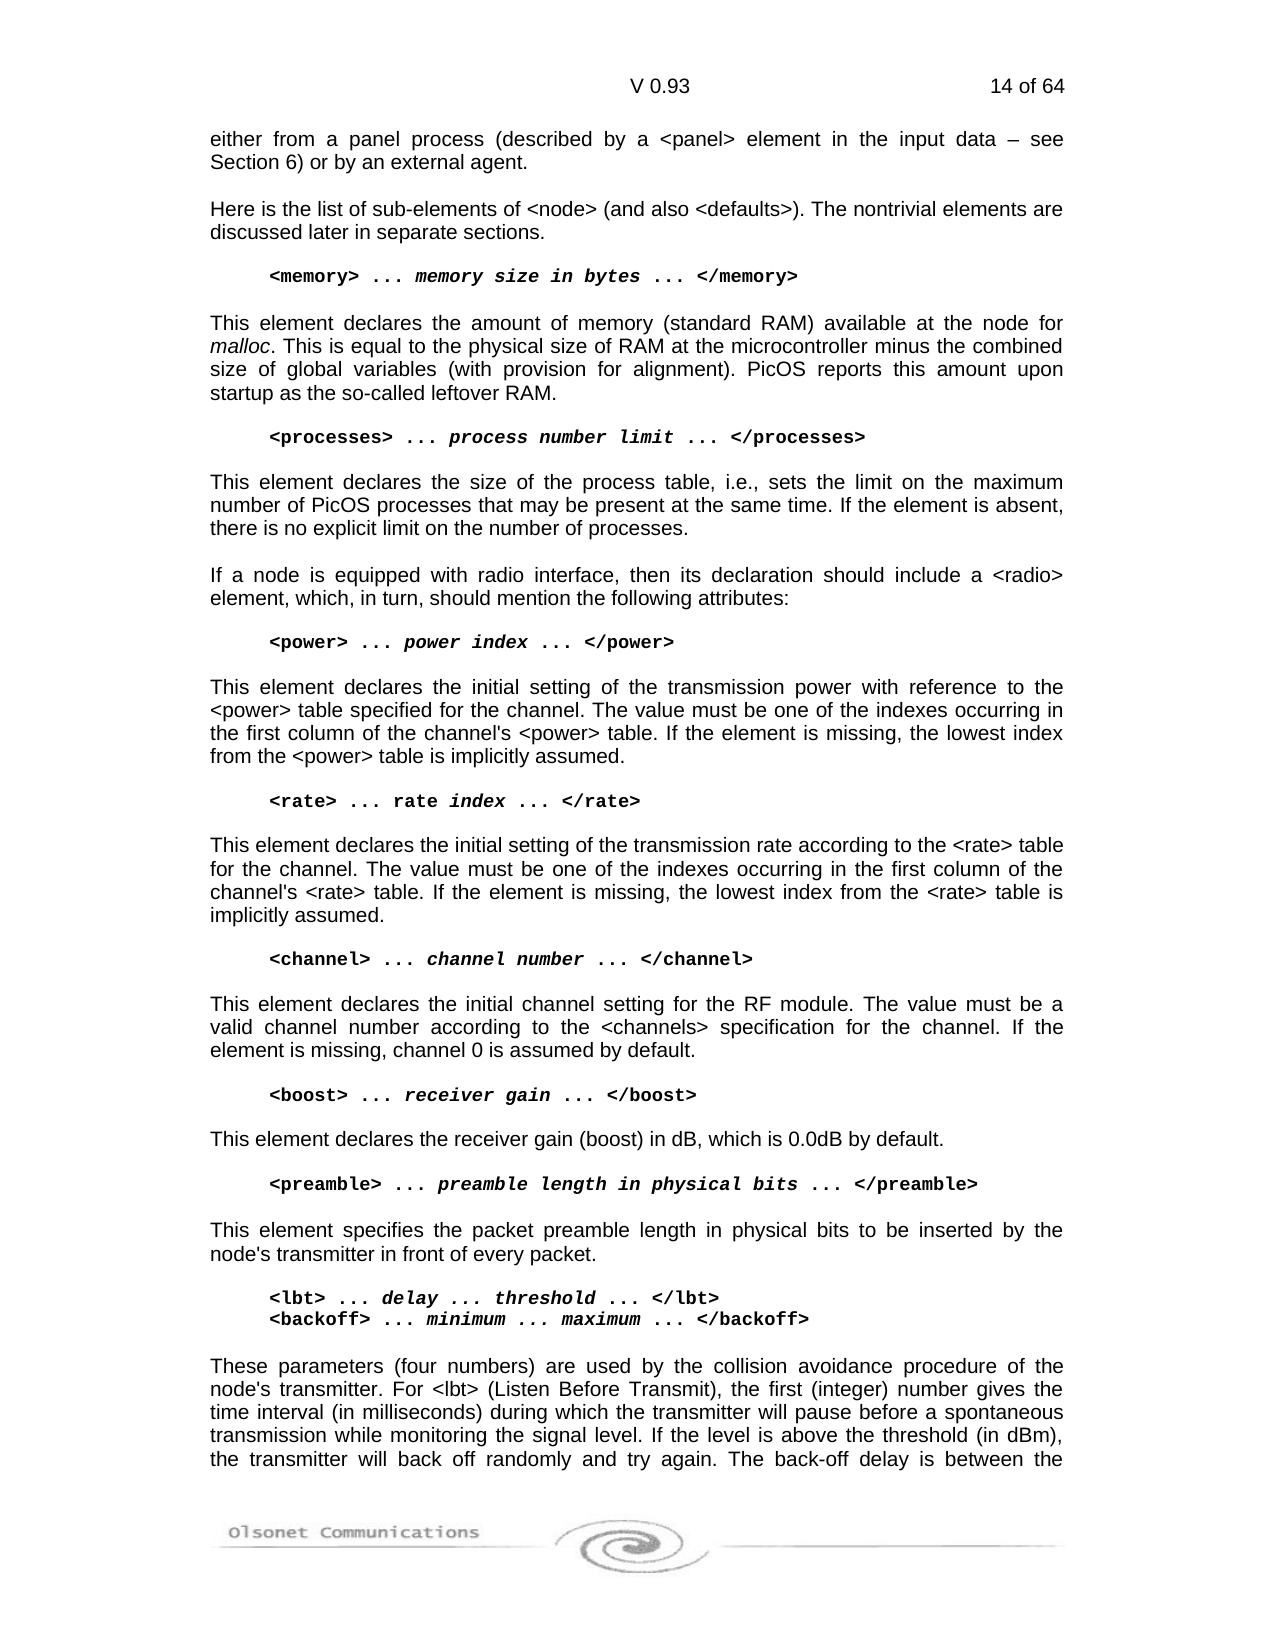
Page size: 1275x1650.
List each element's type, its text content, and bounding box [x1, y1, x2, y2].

text <memory> ... memory size in bytes ... </memory> [269, 267, 1065, 288]
text This element declares the initial setting of the transmission rate according to the <rate> table for the channel. The value must be one of the indexes occurring in the first column of the channel's <rate> table. If the element is missing, the lowest index from the <rate> table is implicitly assumed. [210, 834, 1065, 927]
text <preamble> ... preamble length in physical bits ... </preamble> [269, 1174, 1065, 1196]
text <rate> ... rate index ... </rate> [269, 791, 1065, 813]
text Here is the list of sub-elements of <node> (and also <defaults>). The nontrivial elements are discussed later in separate sections. [210, 197, 1065, 244]
text <boost> ... receiver gain ... </boost> [269, 1086, 1065, 1107]
text <processes> ... process number limit ... </processes> [269, 428, 1065, 449]
text <channel> ... channel number ... </channel> [269, 950, 1065, 971]
text <lbt> ... delay ... threshold ... </lbt> [269, 1289, 1065, 1310]
text This element declares the receiver gain (boost) in dB, which is 0.0dB by default. [210, 1128, 1065, 1151]
text This element specifies the packet preamble length in physical bits to be inserted by the node's transmitter in front of every packet. [210, 1219, 1065, 1265]
text This element declares the amount of memory (standard RAM) available at the node for malloc. This is equal to the physical size of RAM at the microcontroller minus the combined size of global variables (with provision for alignment). PicOS reports this amount upon startup as the so-called leftover RAM. [210, 312, 1065, 404]
text This element declares the initial setting of the transmission power with reference to the <power> table specified for the channel. The value must be one of the indexes occurring in the first column of the channel's <power> table. If the element is missing, the lowest index from the <power> table is implicitly assumed. [210, 675, 1065, 768]
picture [210, 1504, 1065, 1596]
text This element declares the initial channel setting for the RF module. The value must be a valid channel number according to the <channels> specification for the channel. If the element is missing, channel 0 is assumed by default. [210, 993, 1065, 1062]
text These parameters (four numbers) are used by the collision avoidance procedure of the node's transmitter. For <lbt> (Listen Before Transmit), the first (integer) number gives the time interval (in milliseconds) during which the transmitter will pause before a spontaneous transmission while monitoring the signal level. If the level is above the threshold (in dBm), the transmitter will back off randomly and try again. The back-off delay is between the [210, 1354, 1065, 1471]
text <backoff> ... minimum ... maximum ... </backoff> [269, 1310, 1065, 1331]
text <power> ... power index ... </power> [269, 633, 1065, 654]
text If a node is equipped with radio interface, then its declaration should include a <radio> element, which, in turn, should mention the following attributes: [210, 563, 1065, 609]
text either from a panel process (described by a <panel> element in the input data – see Section 6) or by an external agent. [210, 128, 1065, 174]
text This element declares the size of the process table, i.e., sets the limit on the maximum number of PicOS processes that may be present at the same time. If the element is absent, there is no explicit limit on the number of processes. [210, 470, 1065, 540]
